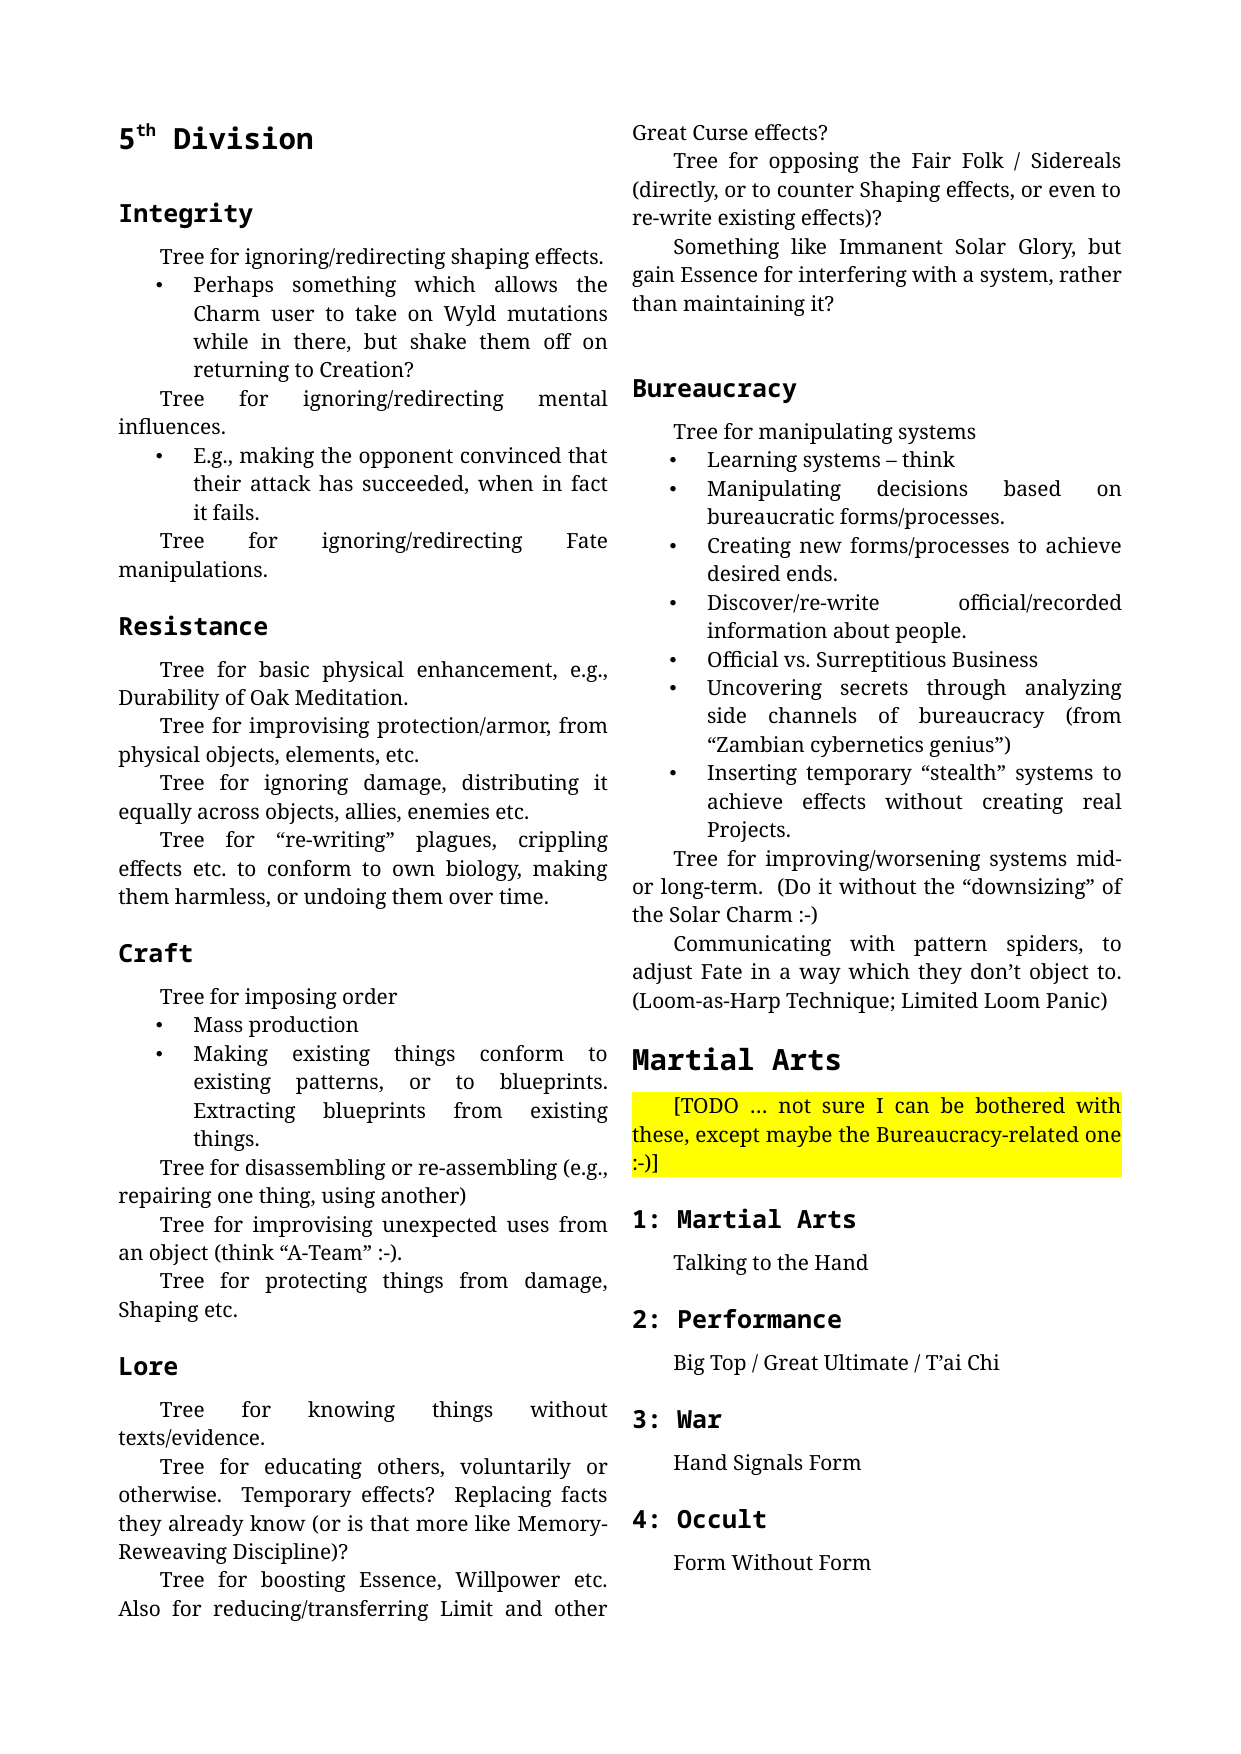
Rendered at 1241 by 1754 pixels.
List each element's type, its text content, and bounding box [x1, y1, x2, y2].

text Tree for ignoring damage, distributing it equally across objects, allies, enemies etc. [118, 768, 608, 825]
list Manipulating decisions based on bureaucratic forms/processes. [669, 474, 1122, 531]
subtitle Integrity [118, 195, 608, 229]
text Tree for ignoring/redirecting shaping effects. [118, 242, 608, 270]
text Tree for “re-writing” plagues, crippling effects etc. to conform to own biology, making them harmless, or undoing them over time. [118, 825, 608, 911]
subtitle 3: War [632, 1402, 1122, 1436]
subtitle 5th Division [118, 118, 608, 158]
text Tree for opposing the Fair Folk / Sidereals (directly, or to counter Shaping effects, or even to re-write existing effects)? [632, 147, 1122, 232]
text Tree for improving/worsening systems mid- or long-term. (Do it without the “downsizing” of the Solar Charm :-) [632, 844, 1122, 929]
subtitle Lore [118, 1348, 608, 1382]
subtitle Martial Arts [632, 1039, 1122, 1079]
text Tree for basic physical enhancement, e.g., Durability of Oak Meditation. [118, 655, 608, 712]
text Tree for improvising unexpected uses from an object (think “A-Team” :-). [118, 1210, 608, 1267]
subtitle Resistance [118, 608, 608, 642]
text Tree for protecting things from damage, Shaping etc. [118, 1267, 608, 1323]
text Form Without Form [632, 1548, 1122, 1577]
text Tree for disassembling or re-assembling (e.g., repairing one thing, using another) [118, 1153, 608, 1210]
text Tree for boosting Essence, Willpower etc. Also for reducing/transferring Limit and other [118, 1566, 608, 1622]
text Tree for ignoring/redirecting mental influences. [118, 384, 608, 441]
list Discover/re-write official/recorded information about people. [669, 588, 1122, 645]
text Communicating with pattern spiders, to adjust Fate in a way which they don’t object to. (Loom-as-Harp Technique; Limited Loom Panic) [632, 929, 1122, 1014]
subtitle 1: Martial Arts [632, 1202, 1122, 1236]
text Tree for improvising protection/armor, from physical objects, elements, etc. [118, 712, 608, 768]
subtitle Bureaucracy [632, 371, 1122, 405]
text Something like Immanent Solar Glory, but gain Essence for interfering with a system, rather than maintaining it? [632, 232, 1122, 317]
list Official vs. Surreptitious Business [669, 645, 1122, 673]
list Perhaps something which allows the Charm user to take on Wyld mutations while in there, but shake them off on returning to Creation? [156, 270, 608, 384]
subtitle 4: Occult [632, 1502, 1122, 1536]
list Creating new forms/processes to achieve desired ends. [669, 531, 1122, 588]
list Learning systems – think [669, 446, 1122, 474]
text Tree for knowing things without texts/evidence. [118, 1395, 608, 1452]
text Big Top / Great Ultimate / T’ai Chi [632, 1348, 1122, 1377]
list E.g., making the opponent convinced that their attack has succeeded, when in fact it fails. [156, 441, 608, 526]
text [TODO … not sure I can be bothered with these, except maybe the Bureaucracy-related one :-)] [632, 1092, 1122, 1177]
text Hand Signals Form [632, 1448, 1122, 1477]
list Uncovering secrets through analyzing side channels of bureaucracy (from “Zambian cybernetics genius”) [669, 673, 1122, 758]
text Great Curse effects? [632, 118, 1122, 147]
text Tree for imposing order [118, 982, 608, 1011]
text Talking to the Hand [632, 1248, 1122, 1277]
list Mass production [156, 1011, 608, 1039]
text Tree for educating others, voluntarily or otherwise. Temporary effects? Replacing facts they already know (or is that more like Memory-Reweaving Discipline)? [118, 1452, 608, 1566]
text Tree for manipulating systems [632, 417, 1122, 446]
text Tree for ignoring/redirecting Fate manipulations. [118, 526, 608, 583]
subtitle Craft [118, 936, 608, 970]
list Making existing things conform to existing patterns, or to blueprints. Extracting blueprints from existing things. [156, 1039, 608, 1153]
list Inserting temporary “stealth” systems to achieve effects without creating real Projects. [669, 758, 1122, 844]
subtitle 2: Performance [632, 1302, 1122, 1336]
